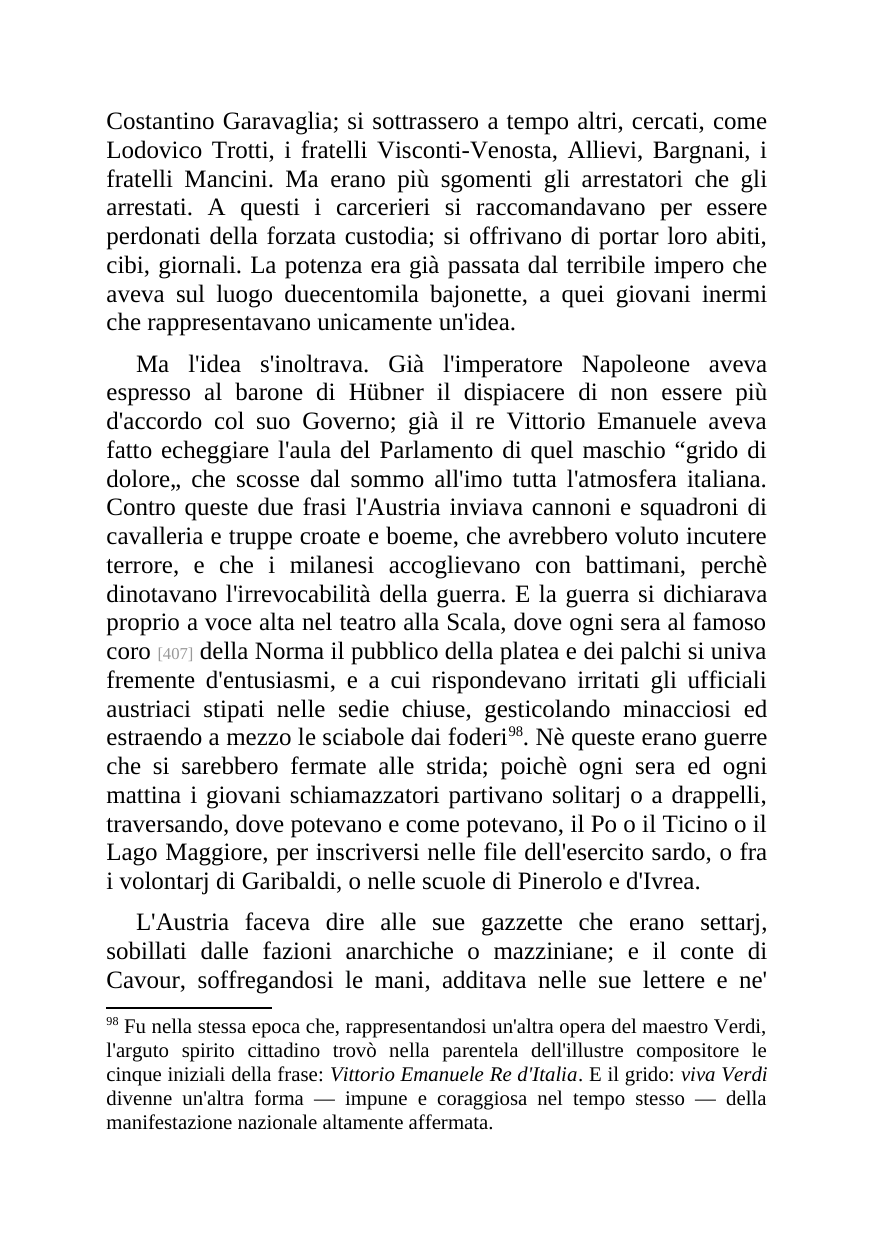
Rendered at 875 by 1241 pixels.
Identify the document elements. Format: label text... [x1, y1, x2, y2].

text Ma l'idea s'inoltrava. Già l'imperatore Napoleone aveva espresso al barone di Hübner il dispiacere di non essere più d'accordo col suo Governo; già il re Vittorio Emanuele aveva fatto echeggiare l'aula del Parlamento di quel maschio “grido di dolore„ che scosse dal sommo all'imo tutta l'atmosfera italiana. Contro queste due frasi l'Austria inviava cannoni e squadroni di cavalleria e truppe croate e boeme, che avrebbero voluto incutere terrore, e che i milanesi accoglievano con battimani, perchè dinotavano l'irrevocabilità della guerra. E la guerra si dichiarava proprio a voce alta nel teatro alla Scala, dove ogni sera al famoso coro [407] della Norma il pubblico della platea e dei palchi si univa fremente d'entusiasmi, e a cui rispondevano irritati gli ufficiali austriaci stipati nelle sedie chiuse, gesticolando minacciosi ed estraendo a mezzo le sciabole dai foderi. Nè queste erano guerre che si sarebbero fermate alle strida; poichè ogni sera ed ogni mattina i giovani schiamazzatori partivano solitarj o a drappelli, traversando, dove potevano e come potevano, il Po o il Ticino o il Lago Maggiore, per inscriversi nelle file dell'esercito sardo, o fra i volontarj di Garibaldi, o nelle scuole di Pinerolo e d'Ivrea. [106, 349, 768, 895]
text L'Austria faceva dire alle sue gazzette che erano settarj, sobillati dalle fazioni anarchiche o mazziniane; e il conte di Cavour, soffregandosi le mani, additava nelle sue lettere e ne' [106, 907, 768, 994]
text Costantino Garavaglia; si sottrassero a tempo altri, cercati, come Lodovico Trotti, i fratelli Visconti-Venosta, Allievi, Bargnani, i fratelli Mancini. Ma erano più sgomenti gli arrestatori che gli arrestati. A questi i carcerieri si raccomandavano per essere perdonati della forzata custodia; si offrivano di portar loro abiti, cibi, giornali. La potenza era già passata dal terribile impero che aveva sul luogo duecentomila bajonette, a quei giovani inermi che rappresentavano unicamente un'idea. [106, 106, 768, 336]
text Fu nella stessa epoca che, rappresentandosi un'altra opera del maestro Verdi, l'arguto spirito cittadino trovò nella parentela dell'illustre compositore le cinque iniziali della frase: Vittorio Emanuele Re d'Italia. E il grido: viva Verdi divenne un'altra forma — impune e coraggiosa nel tempo stesso — della manifestazione nazionale altamente affermata. [106, 1014, 768, 1134]
